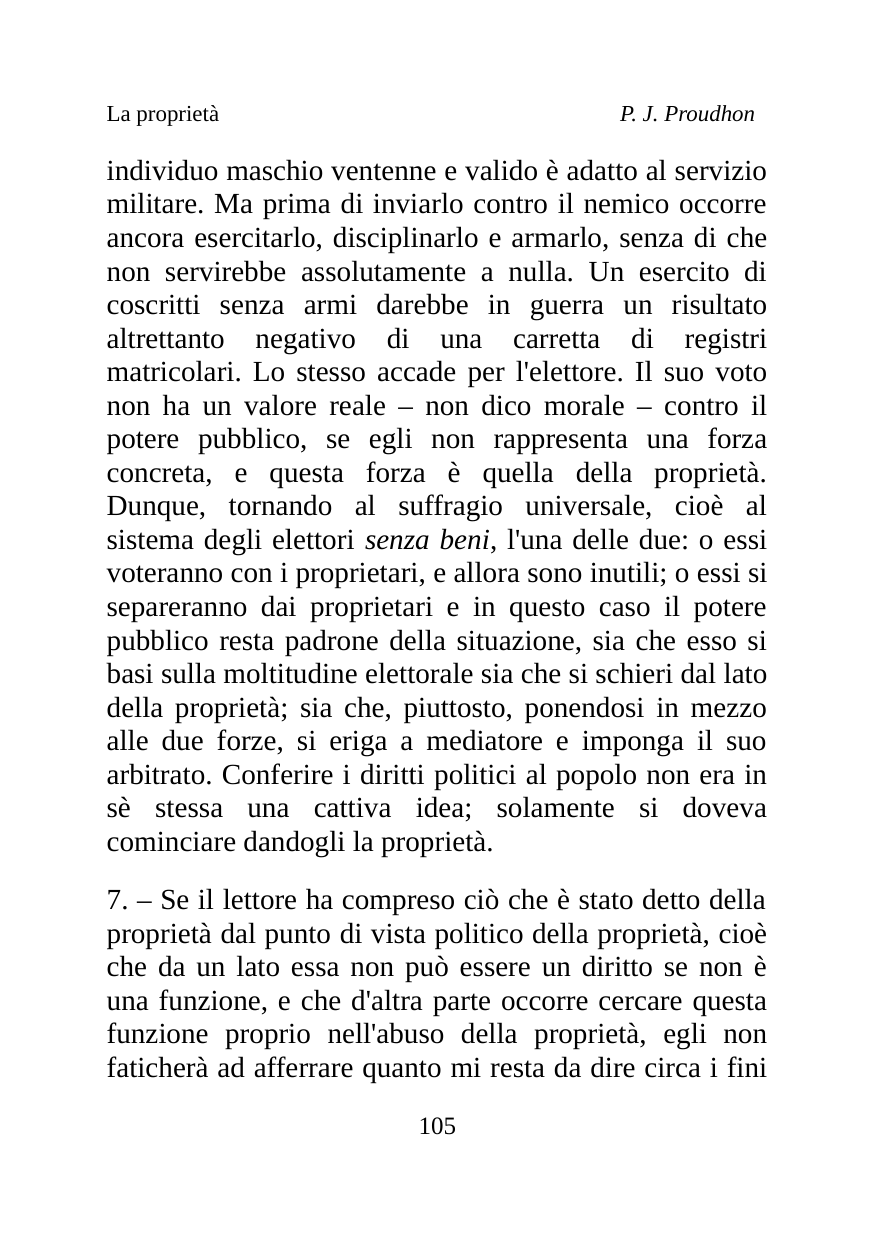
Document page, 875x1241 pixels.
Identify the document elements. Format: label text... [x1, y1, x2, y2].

text individuo maschio ventenne e valido è adatto al servizio militare. Ma prima di inviarlo contro il nemico occorre ancora esercitarlo, disciplinarlo e armarlo, senza di che non servirebbe assolutamente a nulla. Un esercito di coscritti senza armi darebbe in guerra un risultato altrettanto negativo di una carretta di registri matricolari. Lo stesso accade per l'elettore. Il suo voto non ha un valore reale – non dico morale – contro il potere pubblico, se egli non rappresenta una forza concreta, e questa forza è quella della proprietà. Dunque, tornando al suffragio universale, cioè al sistema degli elettori senza beni, l'una delle due: o essi voteranno con i proprietari, e allora sono inutili; o essi si separeranno dai proprietari e in questo caso il potere pubblico resta padrone della situazione, sia che esso si basi sulla moltitudine elettorale sia che si schieri dal lato della proprietà; sia che, piuttosto, ponendosi in mezzo alle due forze, si eriga a mediatore e imponga il suo arbitrato. Conferire i diritti politici al popolo non era in sè stessa una cattiva idea; solamente si doveva cominciare dandogli la proprietà. [106, 153, 768, 857]
text 7. – Se il lettore ha compreso ciò che è stato detto della proprietà dal punto di vista politico della proprietà, cioè che da un lato essa non può essere un diritto se non è una funzione, e che d'altra parte occorre cercare questa funzione proprio nell'abuso della proprietà, egli non faticherà ad afferrare quanto mi resta da dire circa i fini [106, 882, 768, 1084]
